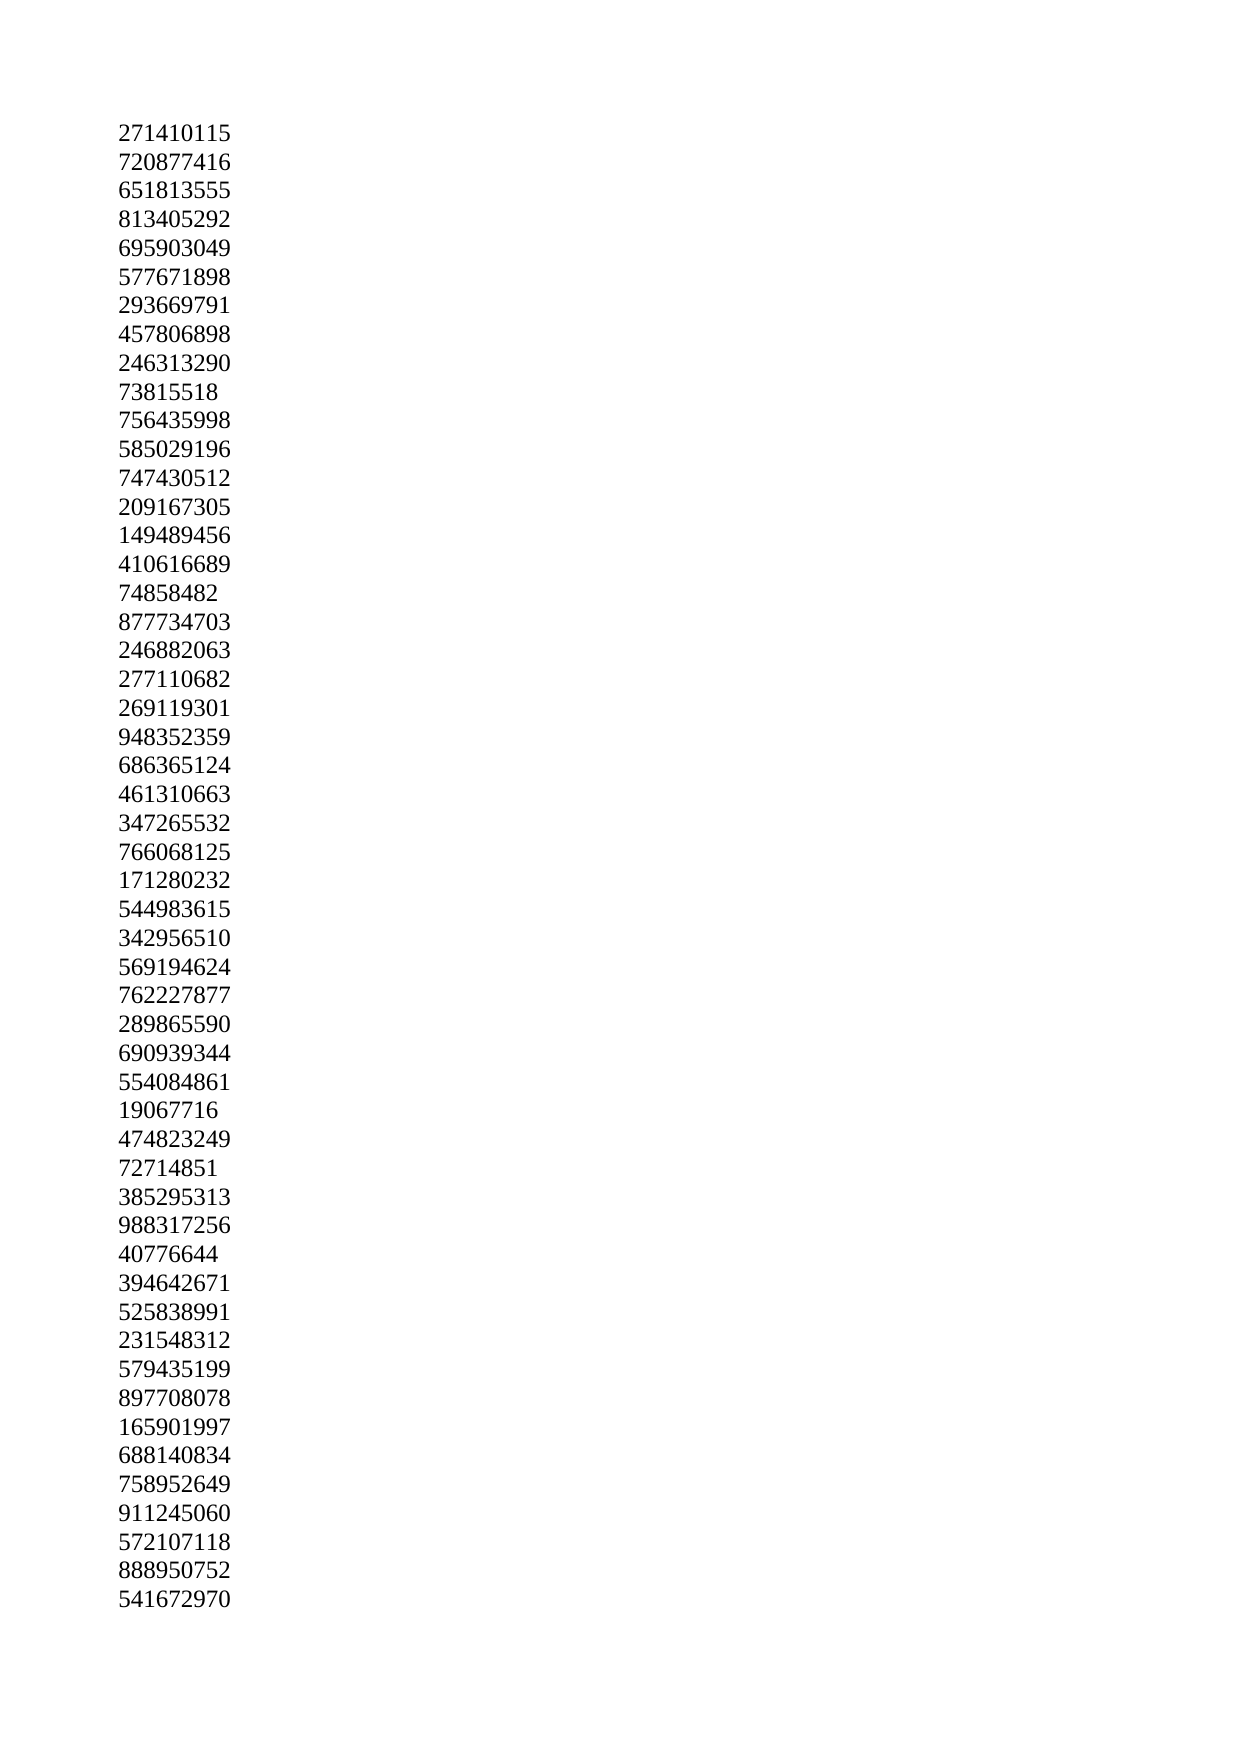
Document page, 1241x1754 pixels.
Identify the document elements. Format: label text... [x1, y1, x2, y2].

table_cell 246313290 [118, 348, 1122, 377]
table_cell 269119301 [118, 693, 1122, 722]
table_cell 457806898 [118, 319, 1122, 348]
table_cell 720877416 [118, 147, 1122, 176]
table_cell 577671898 [118, 262, 1122, 291]
table_cell 572107118 [118, 1527, 1122, 1556]
table_cell 40776644 [118, 1239, 1122, 1268]
table_cell 246882063 [118, 636, 1122, 664]
table_cell 149489456 [118, 521, 1122, 549]
table_cell 544983615 [118, 894, 1122, 923]
table_cell 74858482 [118, 578, 1122, 607]
table_cell 73815518 [118, 377, 1122, 406]
table_cell 911245060 [118, 1498, 1122, 1527]
table_cell 209167305 [118, 492, 1122, 521]
table_cell 554084861 [118, 1067, 1122, 1096]
table_cell 758952649 [118, 1469, 1122, 1498]
table_cell 271410115 [118, 118, 1122, 147]
table_cell 695903049 [118, 233, 1122, 262]
table_cell 19067716 [118, 1096, 1122, 1124]
table_cell 756435998 [118, 406, 1122, 434]
table_cell 690939344 [118, 1038, 1122, 1067]
table_cell 410616689 [118, 549, 1122, 578]
table_cell 385295313 [118, 1182, 1122, 1211]
table_cell 766068125 [118, 837, 1122, 866]
table_cell 293669791 [118, 291, 1122, 319]
table_cell 474823249 [118, 1124, 1122, 1153]
table_cell 525838991 [118, 1297, 1122, 1326]
table_cell 342956510 [118, 923, 1122, 952]
table_cell 579435199 [118, 1354, 1122, 1383]
table_cell 747430512 [118, 463, 1122, 492]
table_cell 651813555 [118, 176, 1122, 204]
table_cell 289865590 [118, 1009, 1122, 1038]
table_cell 688140834 [118, 1441, 1122, 1469]
table_cell 686365124 [118, 751, 1122, 779]
table_cell 813405292 [118, 204, 1122, 233]
table_cell 897708078 [118, 1383, 1122, 1412]
table_cell 762227877 [118, 981, 1122, 1009]
table_cell 888950752 [118, 1556, 1122, 1584]
table_cell 347265532 [118, 808, 1122, 837]
table_cell 877734703 [118, 607, 1122, 636]
table_cell 394642671 [118, 1268, 1122, 1297]
table_cell 72714851 [118, 1153, 1122, 1182]
table_cell 277110682 [118, 664, 1122, 693]
table_cell 461310663 [118, 779, 1122, 808]
table_cell 171280232 [118, 866, 1122, 894]
table_cell 541672970 [118, 1584, 1122, 1613]
table_cell 948352359 [118, 722, 1122, 751]
table_cell 988317256 [118, 1211, 1122, 1239]
table_cell 569194624 [118, 952, 1122, 981]
table_cell 231548312 [118, 1326, 1122, 1354]
table_cell 585029196 [118, 434, 1122, 463]
table_cell 165901997 [118, 1412, 1122, 1441]
